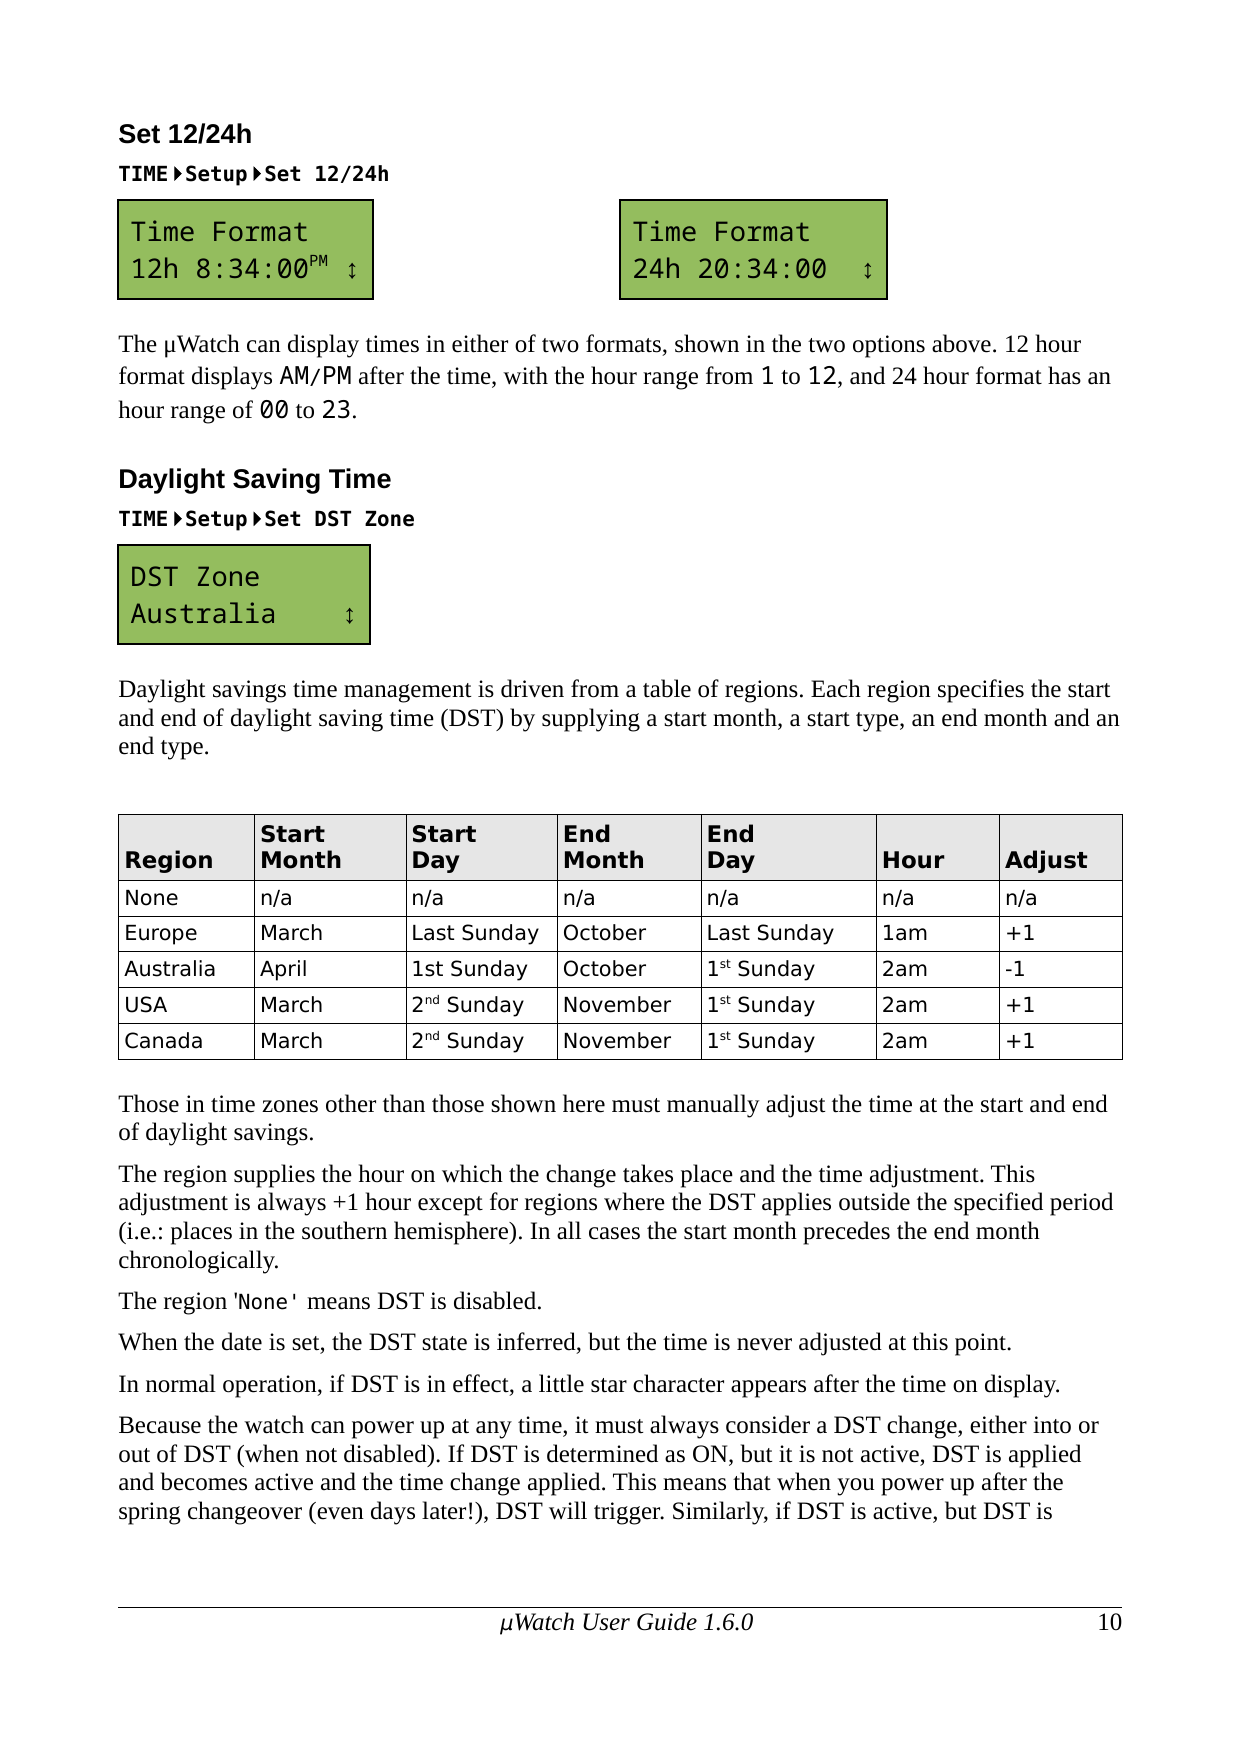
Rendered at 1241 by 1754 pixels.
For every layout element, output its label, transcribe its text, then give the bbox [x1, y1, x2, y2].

table_cell n/a [877, 881, 999, 916]
table_cell 1st Sunday [702, 1024, 876, 1059]
table_cell +1 [1000, 917, 1122, 951]
table_cell n/a [702, 881, 876, 916]
text Because the watch can power up at any time, it must always consider a DST change, either into or out of DST (when not disabled). If DST is determined as ON, but it is not active, DST is applied and becomes active and the time change applied. This means that when you power up after the spring changeover (even days later!), DST will trigger. Similarly, if DST is active, but DST is [118, 1410, 1122, 1525]
table_header Start Day [407, 815, 557, 880]
table_cell 2am [877, 988, 999, 1023]
table_cell -1 [1000, 952, 1122, 987]
table_cell +1 [1000, 988, 1122, 1023]
table_cell 1st Sunday [702, 952, 876, 987]
table_header Region [119, 815, 254, 880]
table_cell November [558, 1024, 701, 1059]
table_cell n/a [407, 881, 557, 916]
table_cell USA [119, 988, 254, 1023]
text The region 'None' means DST is disabled. [118, 1286, 1122, 1315]
table_header Start Month [255, 815, 406, 880]
table_cell 1am [877, 917, 999, 951]
table_cell None [119, 881, 254, 916]
table_cell Canada [119, 1024, 254, 1059]
text Those in time zones other than those shown here must manually adjust the time at the start and end of daylight savings. [118, 1089, 1122, 1146]
table_cell November [558, 988, 701, 1023]
table_header Adjust [1000, 815, 1122, 880]
table_header End Month [558, 815, 701, 880]
table_cell Europe [119, 917, 254, 951]
table_cell 2nd Sunday [407, 988, 557, 1023]
table_header Time Format 12h 8:34:00PM ↕ [119, 201, 372, 298]
table_cell October [558, 917, 701, 951]
table_cell March [255, 988, 406, 1023]
text In normal operation, if DST is in effect, a little star character appears after the time on display. [118, 1369, 1122, 1397]
text Daylight savings time management is driven from a table of regions. Each region specifies the start and end of daylight saving time (DST) by supplying a start month, a start type, an end month and an end type. [118, 674, 1122, 760]
text TIMESetupSet 12/24h [118, 162, 1122, 186]
table_cell Last Sunday [407, 917, 557, 951]
table_cell 2nd Sunday [407, 1024, 557, 1059]
table_cell n/a [1000, 881, 1122, 916]
table_cell n/a [558, 881, 701, 916]
subtitle Set 12/24h [118, 118, 1122, 149]
table_cell Australia [119, 952, 254, 987]
table_header End Day [702, 815, 876, 880]
table_cell March [255, 1024, 406, 1059]
table_cell 1st Sunday [407, 952, 557, 987]
table_cell Last Sunday [702, 917, 876, 951]
table_header DST Zone Australia ↕ [119, 546, 369, 643]
table_cell n/a [255, 881, 406, 916]
table_cell April [255, 952, 406, 987]
text The μWatch can display times in either of two formats, shown in the two options above. 12 hour format displays AM/PM after the time, with the hour range from 1 to 12, and 24 hour format has an hour range of 00 to 23. [118, 329, 1122, 426]
subtitle Daylight Saving Time [118, 463, 1122, 494]
table_cell March [255, 917, 406, 951]
table_cell 2am [877, 952, 999, 987]
text TIMESetupSet DST Zone [118, 507, 1122, 531]
text The region supplies the hour on which the change takes place and the time adjustment. This adjustment is always +1 hour except for regions where the DST applies outside the specified period (i.e.: places in the southern hemisphere). In all cases the start month precedes the end month chronologically. [118, 1159, 1122, 1274]
table_header Hour [877, 815, 999, 880]
table_cell 1st Sunday [702, 988, 876, 1023]
table_cell +1 [1000, 1024, 1122, 1059]
text When the date is set, the DST state is inferred, but the time is never adjusted at this point. [118, 1327, 1122, 1356]
table_cell 2am [877, 1024, 999, 1059]
table_cell October [558, 952, 701, 987]
table_header Time Format 24h 20:34:00 ↕ [621, 201, 886, 298]
